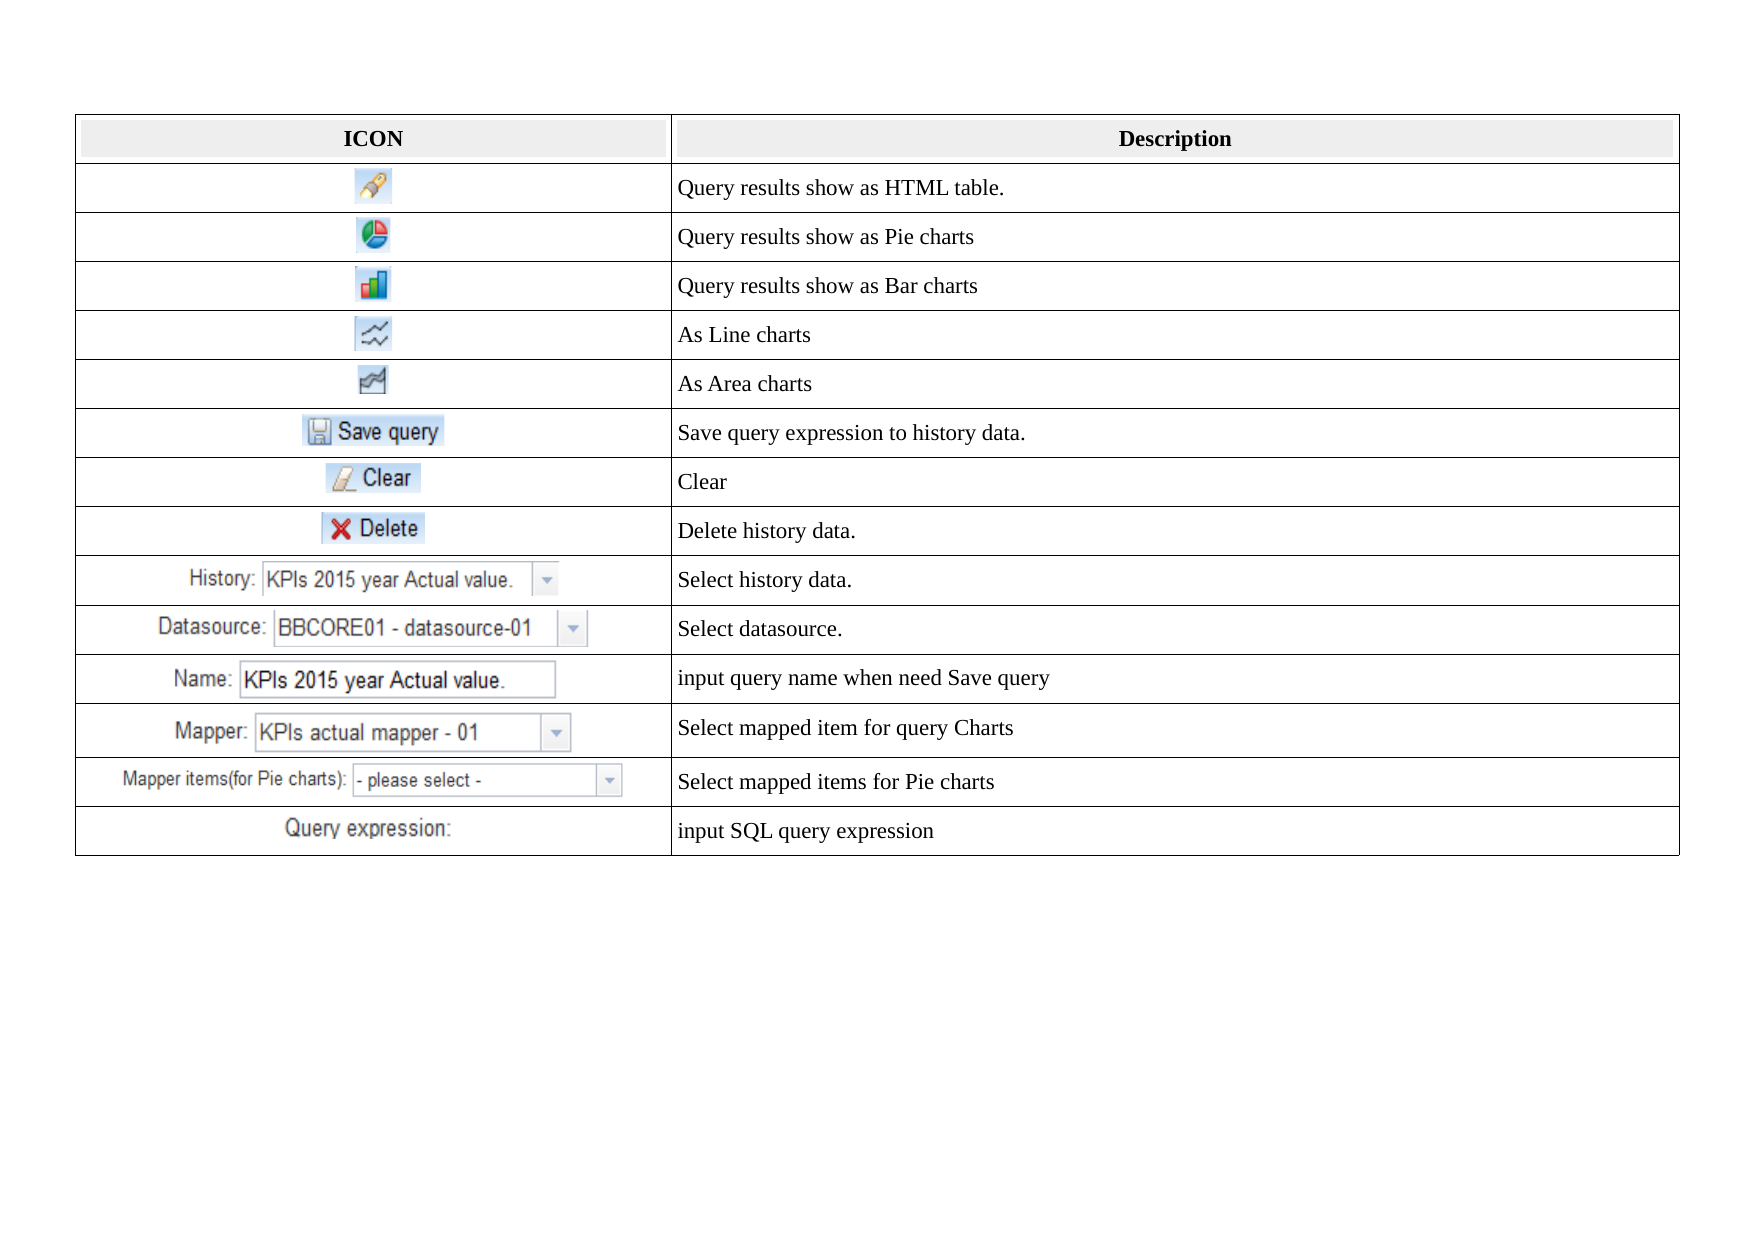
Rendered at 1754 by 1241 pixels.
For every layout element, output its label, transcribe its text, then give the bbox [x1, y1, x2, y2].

table_cell input SQL query expression [672, 807, 1679, 855]
table_cell Select mapped item for query Charts [672, 704, 1679, 757]
table_cell [76, 655, 671, 703]
table_cell [76, 360, 671, 408]
table_cell Delete history data. [672, 507, 1679, 555]
table_cell Select datasource. [672, 606, 1679, 653]
table_header ICON [76, 115, 671, 163]
table_cell Select history data. [672, 556, 1679, 604]
table_cell Select mapped items for Pie charts [672, 758, 1679, 806]
table_cell Query results show as HTML table. [672, 164, 1679, 212]
table_cell [76, 807, 671, 855]
table_cell [76, 409, 671, 457]
table_cell [76, 311, 671, 359]
table_cell As Area charts [672, 360, 1679, 408]
table_cell Query results show as Bar charts [672, 262, 1679, 310]
table_header Description [672, 115, 1679, 163]
table_cell [76, 606, 671, 653]
table_cell Query results show as Pie charts [672, 213, 1679, 261]
table_cell [76, 507, 671, 555]
table_cell As Line charts [672, 311, 1679, 359]
table_cell [76, 213, 671, 261]
table_cell [76, 164, 671, 212]
table_cell [76, 556, 671, 604]
table_cell [76, 262, 671, 310]
table_cell Clear [672, 458, 1679, 506]
table_cell [76, 704, 671, 757]
table_cell [76, 758, 671, 806]
table_cell [76, 458, 671, 506]
table_cell input query name when need Save query [672, 655, 1679, 703]
table_cell Save query expression to history data. [672, 409, 1679, 457]
